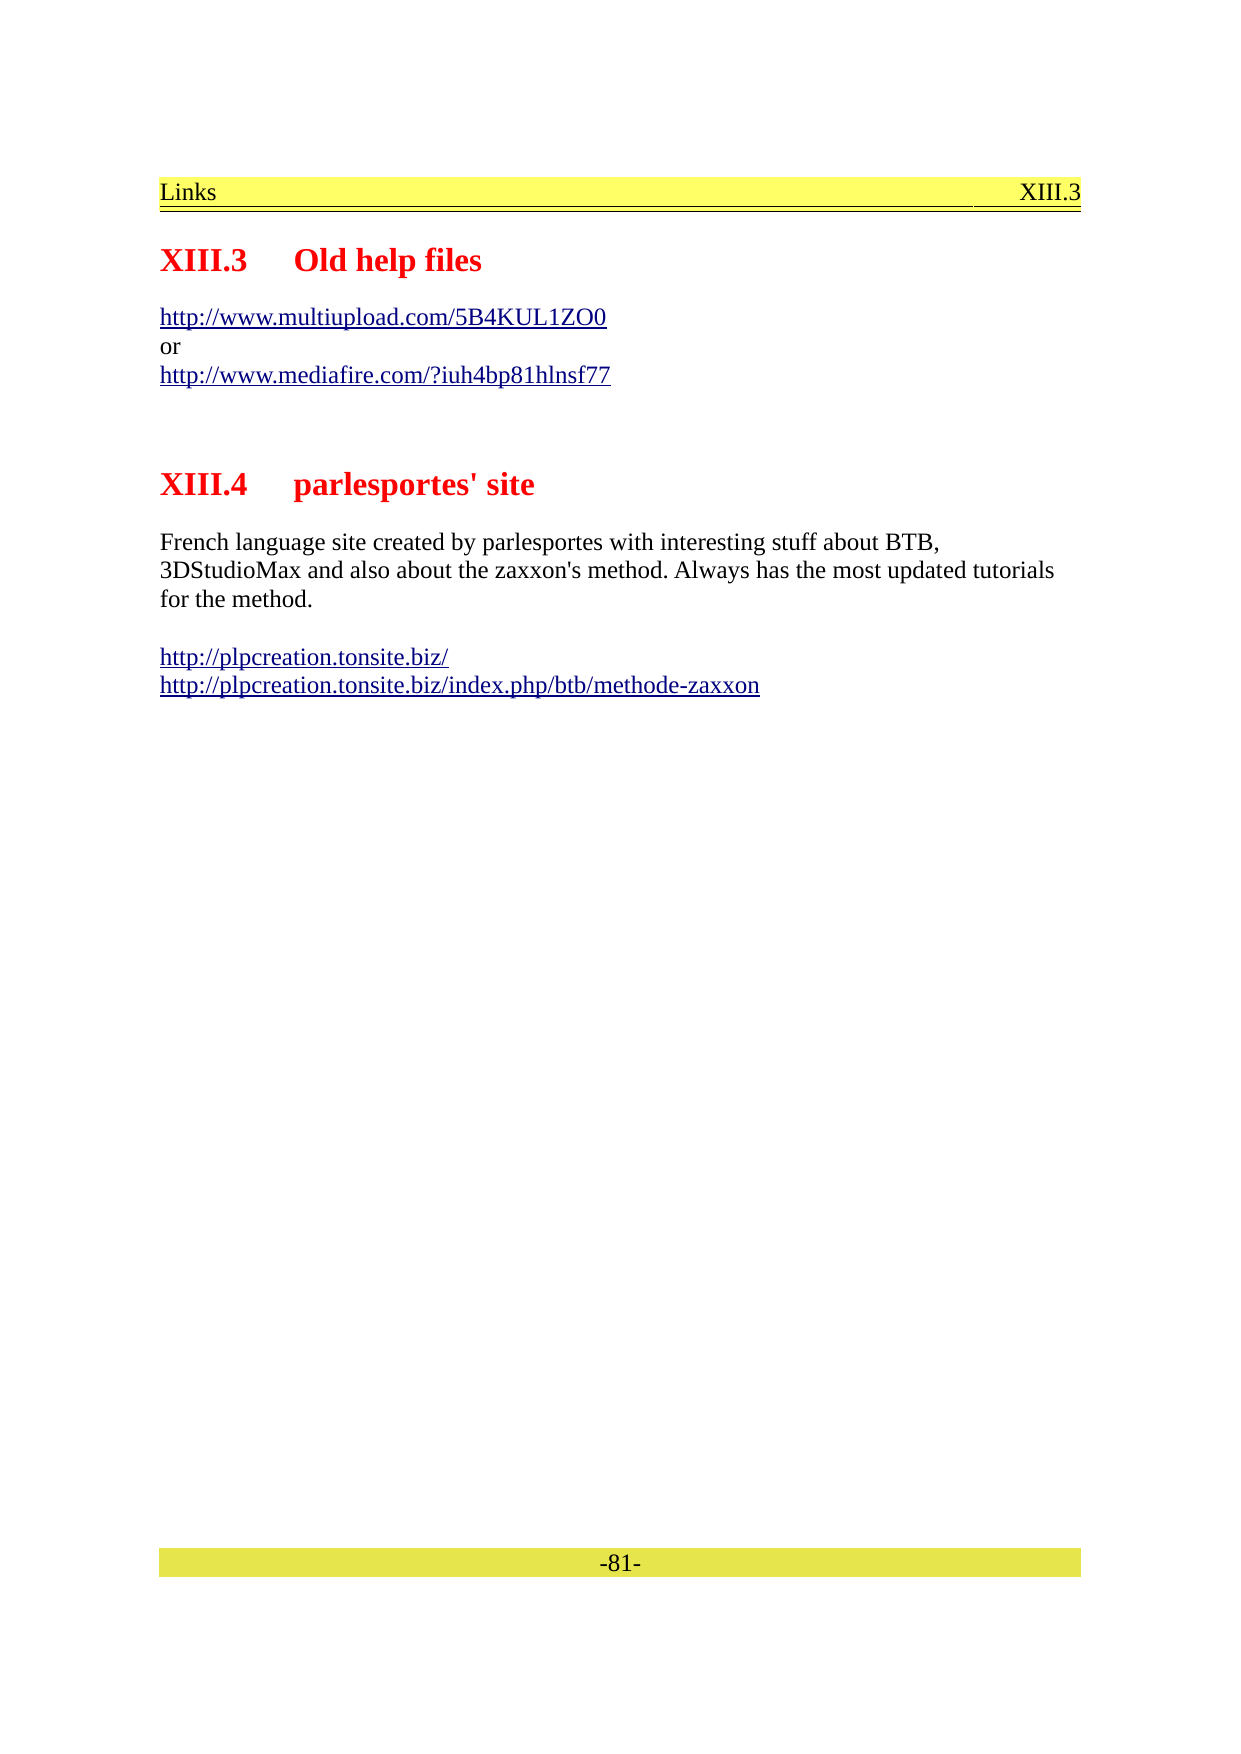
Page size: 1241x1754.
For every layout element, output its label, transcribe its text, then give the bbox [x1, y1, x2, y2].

subtitle Old help files [159, 240, 1081, 279]
text http://plpcreation.tonsite.biz/ [159, 642, 1081, 670]
text French language site created by parlesportes with interesting stuff about BTB, 3DStudioMax and also about the zaxxon's method. Always has the most updated tutorials for the method. [159, 527, 1081, 613]
text http://www.mediafire.com/?iuh4bp81hlnsf77 [159, 360, 1081, 389]
text http://www.multiupload.com/5B4KUL1ZO0 [159, 302, 1081, 331]
text http://plpcreation.tonsite.biz/index.php/btb/methode-zaxxon [159, 670, 1081, 699]
subtitle parlesportes' site [159, 465, 1081, 503]
text or [159, 331, 1081, 360]
